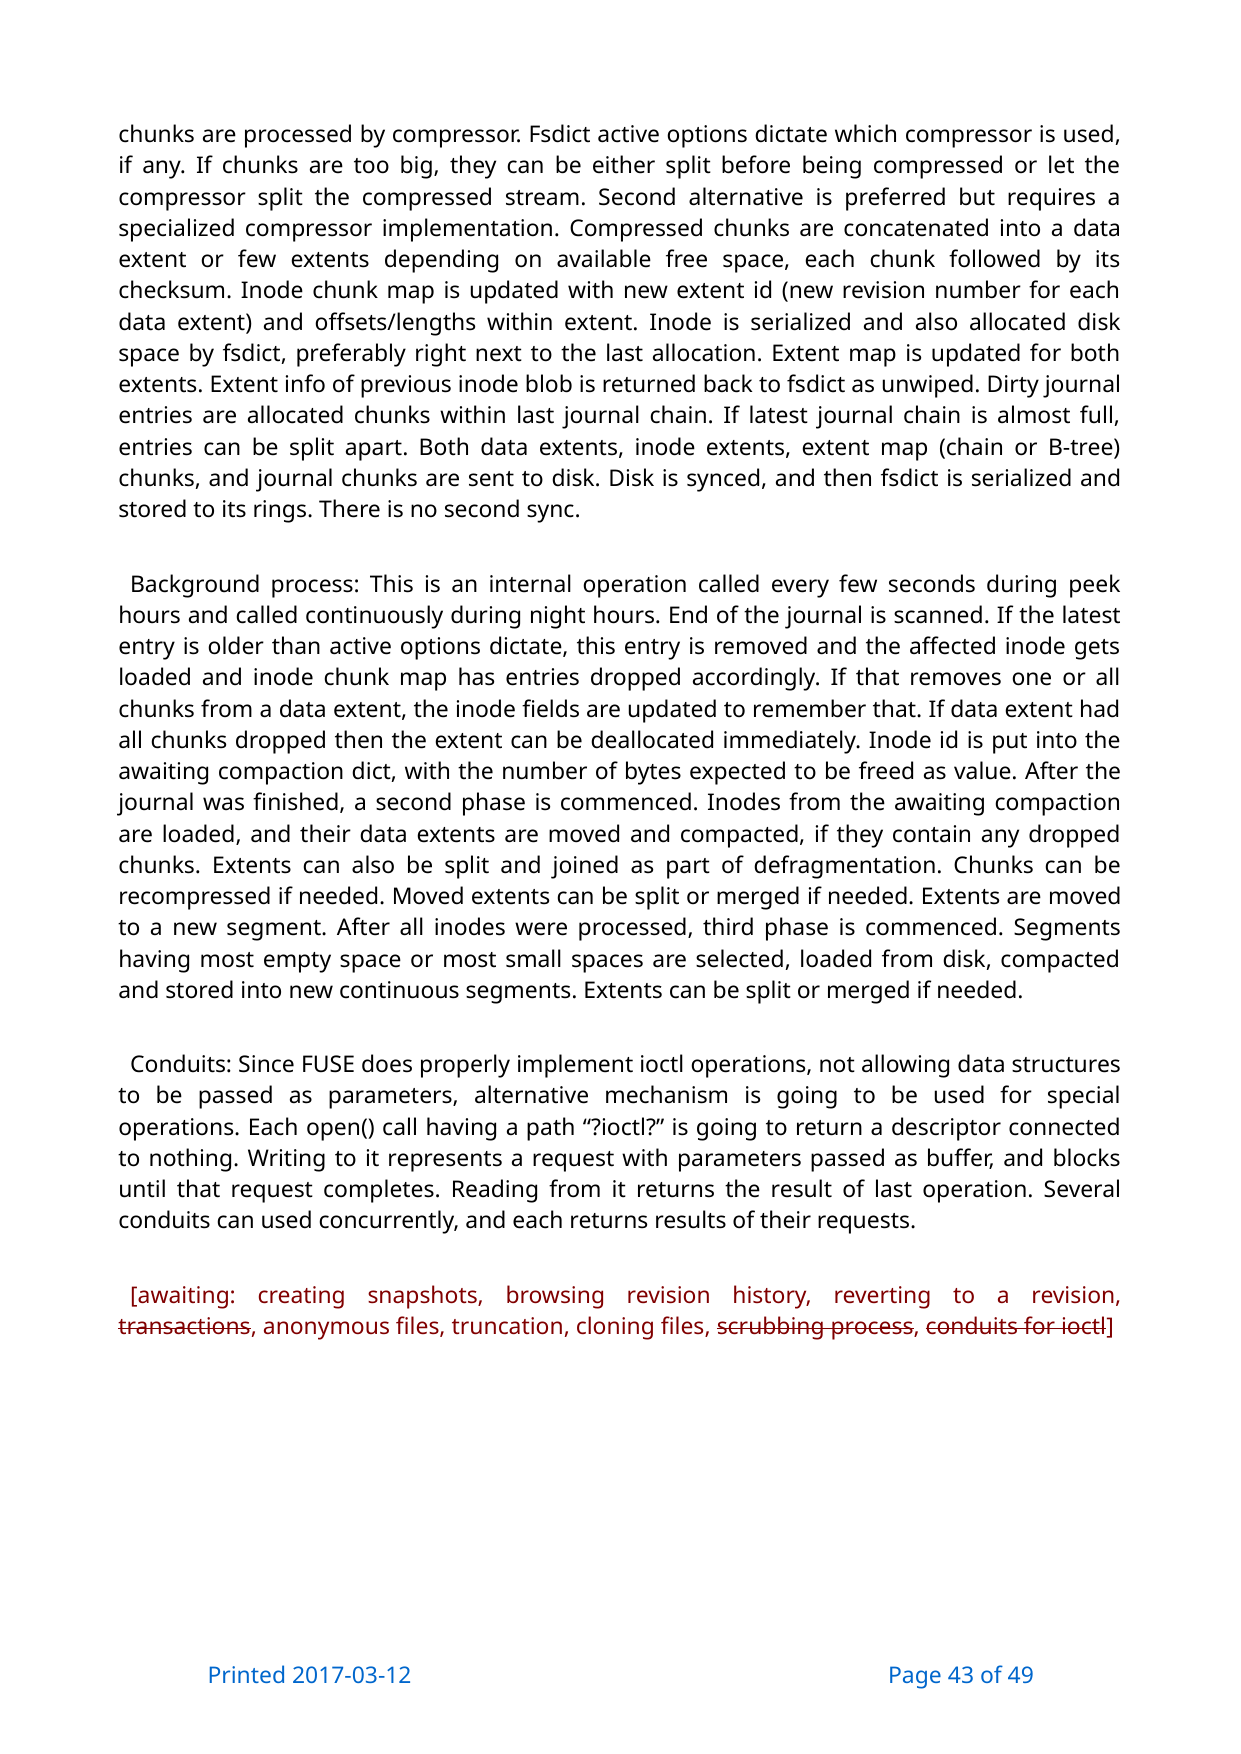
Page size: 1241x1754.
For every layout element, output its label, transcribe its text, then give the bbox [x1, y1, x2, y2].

text Conduits: Since FUSE does properly implement ioctl operations, not allowing data structures to be passed as parameters, alternative mechanism is going to be used for special operations. Each open() call having a path “?ioctl?” is going to return a descriptor connected to nothing. Writing to it represents a request with parameters passed as buffer, and blocks until that request completes. Reading from it returns the result of last operation. Several conduits can used concurrently, and each returns results of their requests. [118, 1048, 1122, 1236]
text [awaiting: creating snapshots, browsing revision history, reverting to a revision, transactions, anonymous files, truncation, cloning files, scrubbing process, conduits for ioctl] [118, 1279, 1122, 1341]
text chunks are processed by compressor. Fsdict active options dictate which compressor is used, if any. If chunks are too big, they can be either split before being compressed or let the compressor split the compressed stream. Second alternative is preferred but requires a specialized compressor implementation. Compressed chunks are concatenated into a data extent or few extents depending on available free space, each chunk followed by its checksum. Inode chunk map is updated with new extent id (new revision number for each data extent) and offsets/lengths within extent. Inode is serialized and also allocated disk space by fsdict, preferably right next to the last allocation. Extent map is updated for both extents. Extent info of previous inode blob is returned back to fsdict as unwiped. Dirty journal entries are allocated chunks within last journal chain. If latest journal chain is almost full, entries can be split apart. Both data extents, inode extents, extent map (chain or B-tree) chunks, and journal chunks are sent to disk. Disk is synced, and then fsdict is serialized and stored to its rings. There is no second sync. [118, 118, 1122, 524]
text Background process: This is an internal operation called every few seconds during peek hours and called continuously during night hours. End of the journal is scanned. If the latest entry is older than active options dictate, this entry is removed and the affected inode gets loaded and inode chunk map has entries dropped accordingly. If that removes one or all chunks from a data extent, the inode fields are updated to remember that. If data extent had all chunks dropped then the extent can be deallocated immediately. Inode id is put into the awaiting compaction dict, with the number of bytes expected to be freed as value. After the journal was finished, a second phase is commenced. Inodes from the awaiting compaction are loaded, and their data extents are moved and compacted, if they contain any dropped chunks. Extents can also be split and joined as part of defragmentation. Chunks can be recompressed if needed. Moved extents can be split or merged if needed. Extents are moved to a new segment. After all inodes were processed, third phase is commenced. Segments having most empty space or most small spaces are selected, loaded from disk, compacted and stored into new continuous segments. Extents can be split or merged if needed. [118, 567, 1122, 1005]
